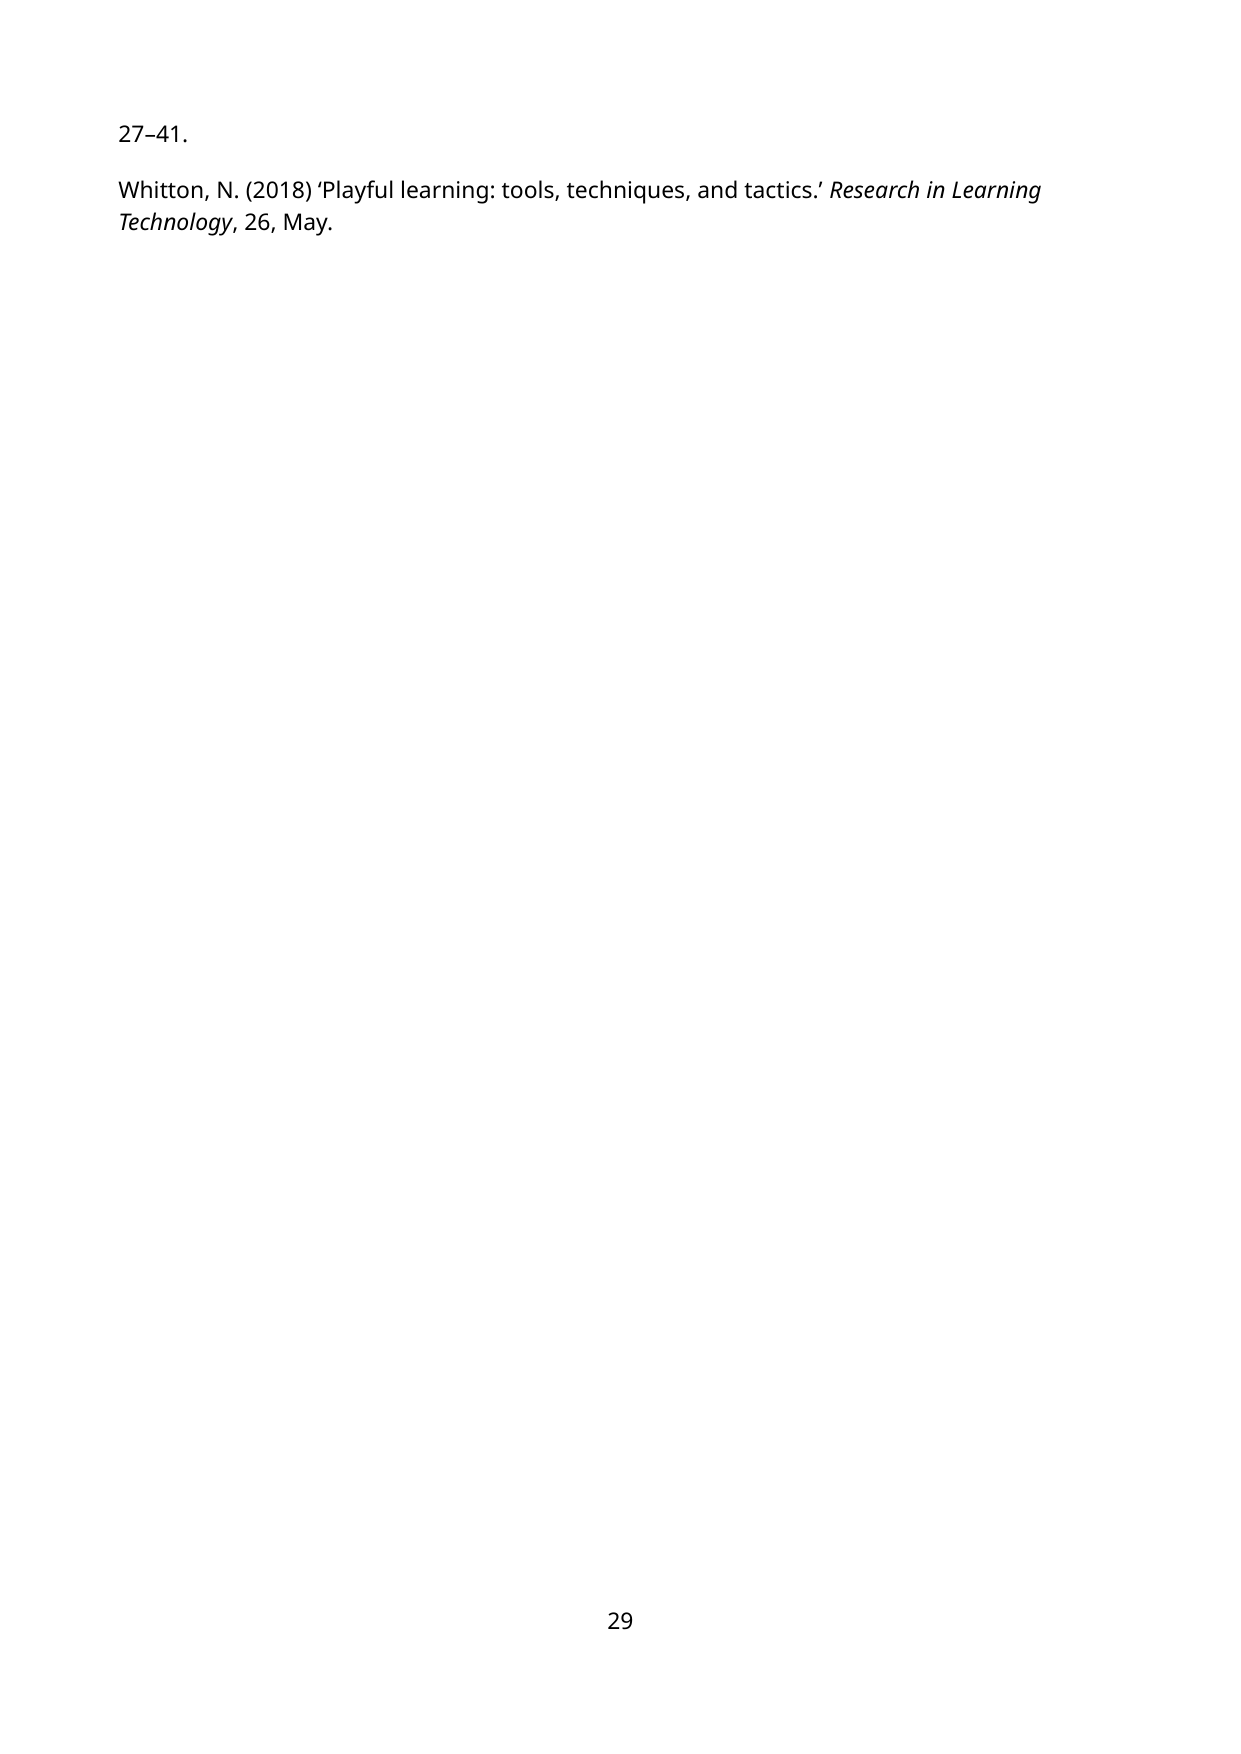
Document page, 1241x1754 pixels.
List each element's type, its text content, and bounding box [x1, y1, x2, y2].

text 27–41. [118, 118, 1122, 149]
text Whitton, N. (2018) ‘Playful learning: tools, techniques, and tactics.’ Research in Learning Technology, 26, May. [118, 174, 1122, 237]
